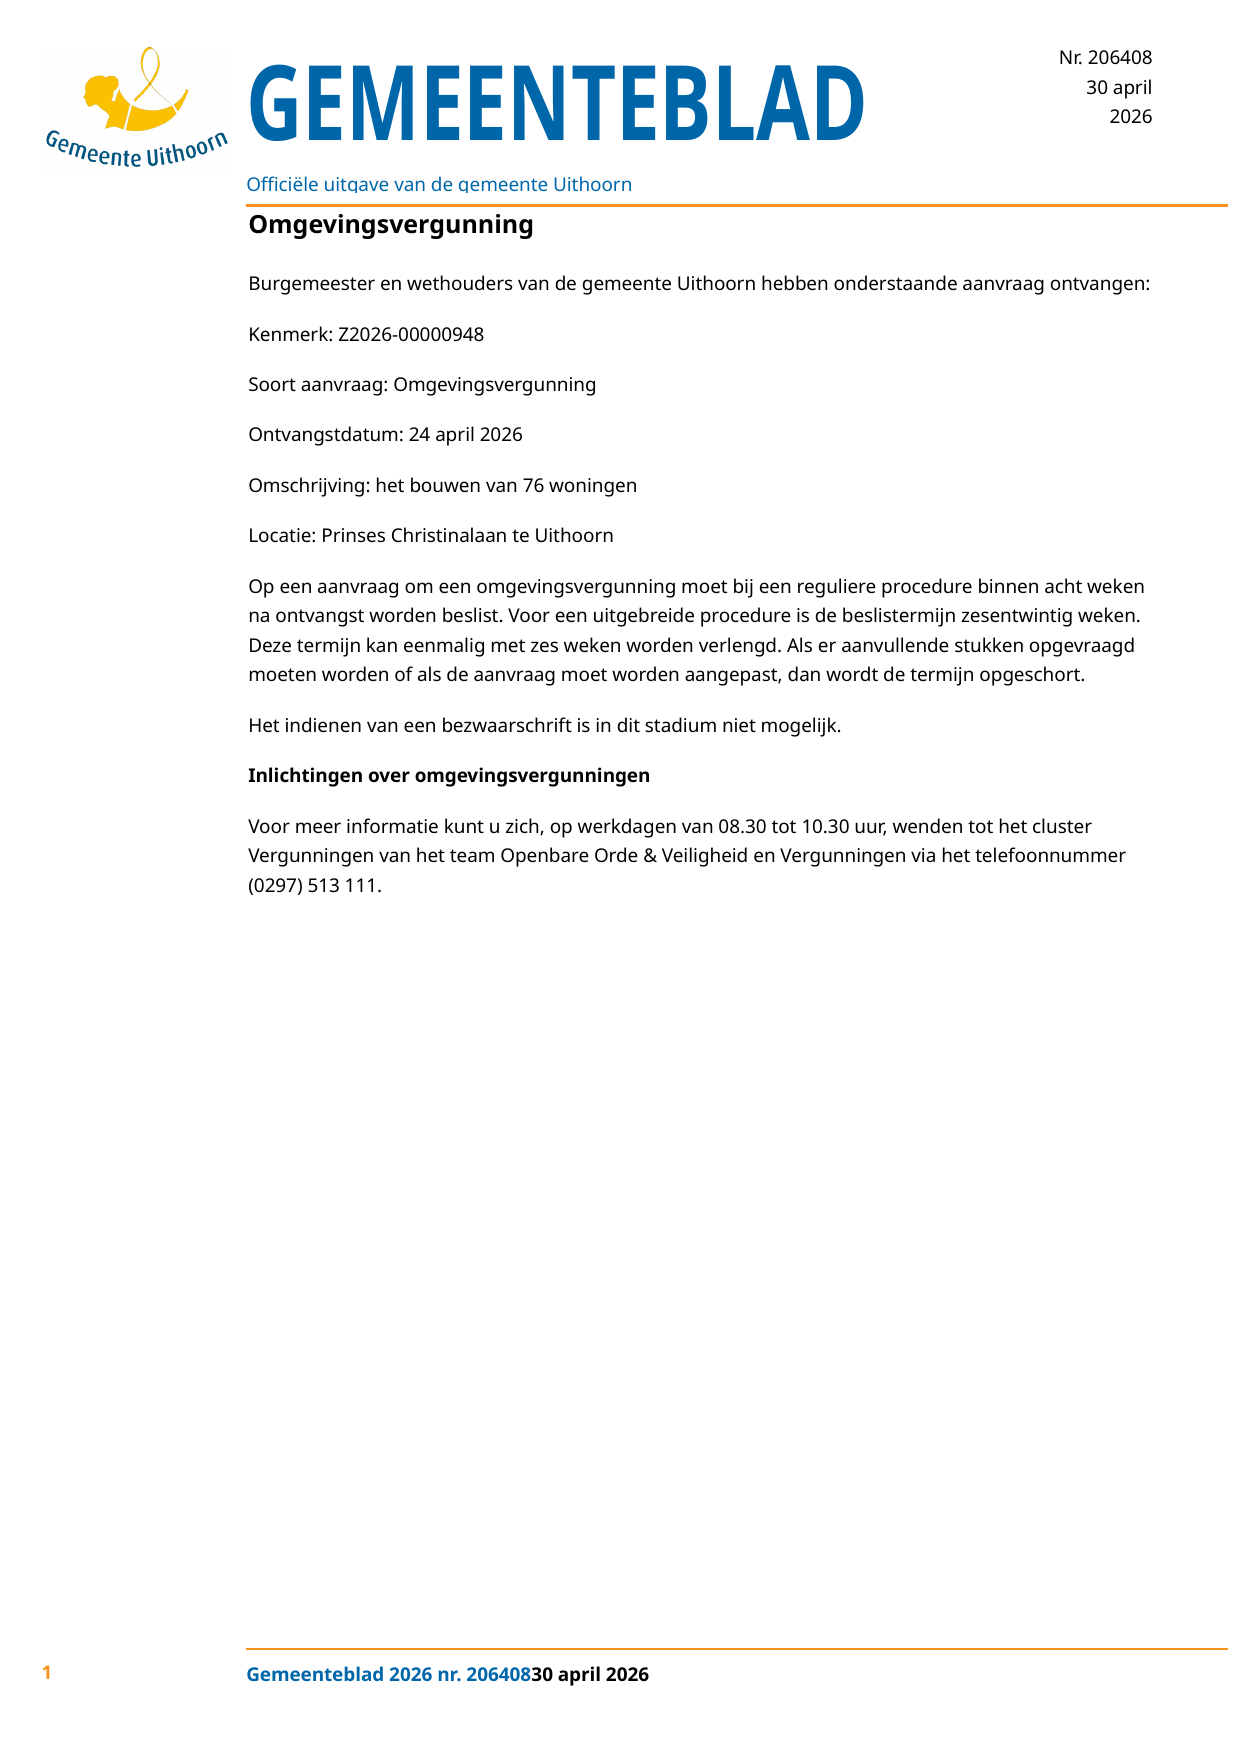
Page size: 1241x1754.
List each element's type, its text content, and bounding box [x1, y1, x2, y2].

text Soort aanvraag: Omgevingsvergunning [248, 371, 1152, 397]
text Burgemeester en wethouders van de gemeente Uithoorn hebben onderstaande aanvraag ontvangen: [248, 270, 1152, 296]
text Inlichtingen over omgevingsvergunningen [248, 762, 1152, 788]
text Ontvangstdatum: 24 april 2026 [248, 422, 1152, 447]
text Op een aanvraag om een omgevingsvergunning moet bij een reguliere procedure binnen acht weken na ontvangst worden beslist. Voor een uitgebreide procedure is de beslistermijn zesentwintig weken. Deze termijn kan eenmalig met zes weken worden verlengd. Als er aanvullende stukken opgevraagd moeten worden of als de aanvraag moet worden aangepast, dan wordt de termijn opgeschort. [248, 573, 1152, 687]
text Locatie: Prinses Christinalaan te Uithoorn [248, 522, 1152, 548]
text Kenmerk: Z2026-00000948 [248, 321, 1152, 346]
text Omschrijving: het bouwen van 76 woningen [248, 472, 1152, 498]
text Het indienen van een bezwaarschrift is in dit stadium niet mogelijk. [248, 712, 1152, 738]
picture [41, 47, 231, 172]
text Voor meer informatie kunt u zich, op werkdagen van 08.30 tot 10.30 uur, wenden tot het cluster Vergunningen van het team Openbare Orde & Veiligheid en Vergunningen via het telefoonnummer (0297) 513 111. [248, 813, 1152, 898]
text Omgevingsvergunning [248, 207, 1152, 241]
